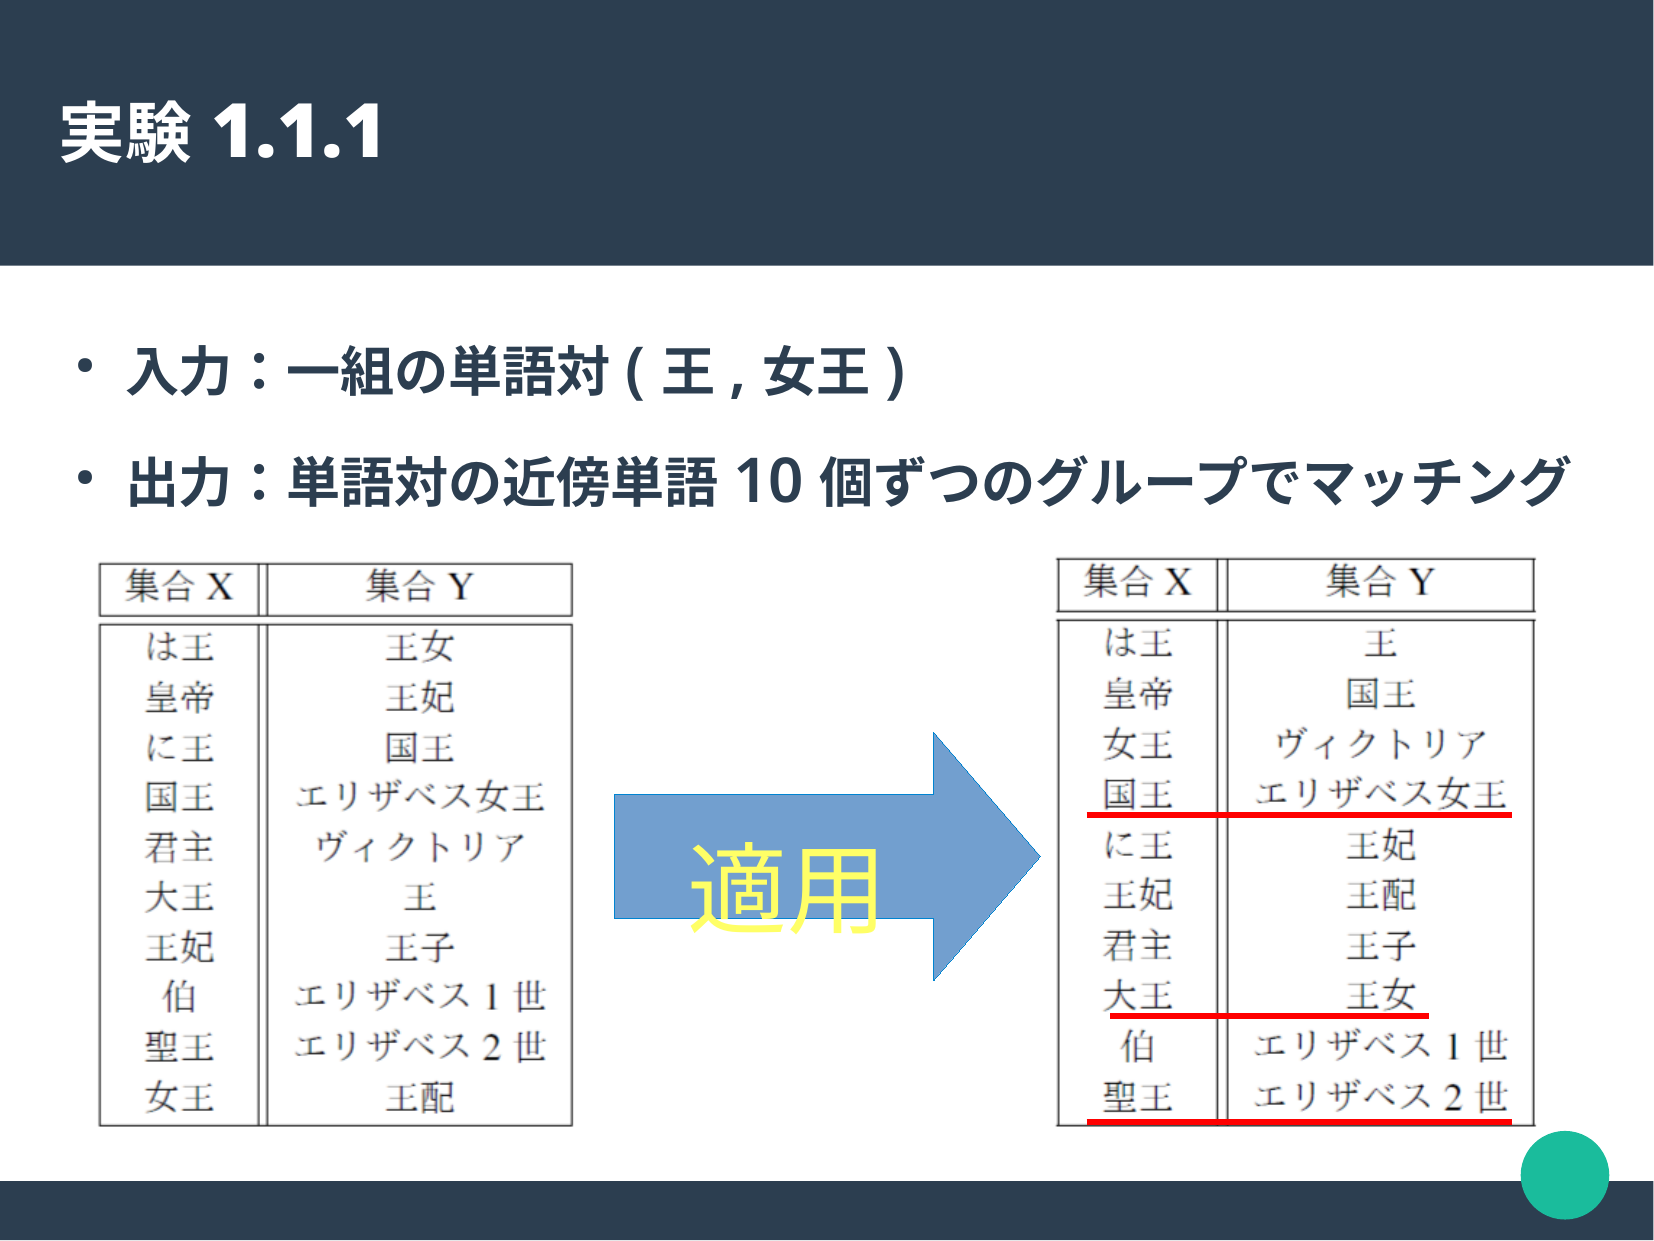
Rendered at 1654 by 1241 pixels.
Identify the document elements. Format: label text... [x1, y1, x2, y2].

list 入力：一組の単語対(王,女王) 出力：単語対の近傍単語10個ずつのグループでマッチング [59, 324, 1595, 532]
picture [1051, 550, 1542, 1134]
title 実験1.1.1 [59, 49, 1595, 207]
text_box 適用 [673, 803, 922, 918]
picture [94, 555, 579, 1134]
text_box [614, 732, 1041, 981]
